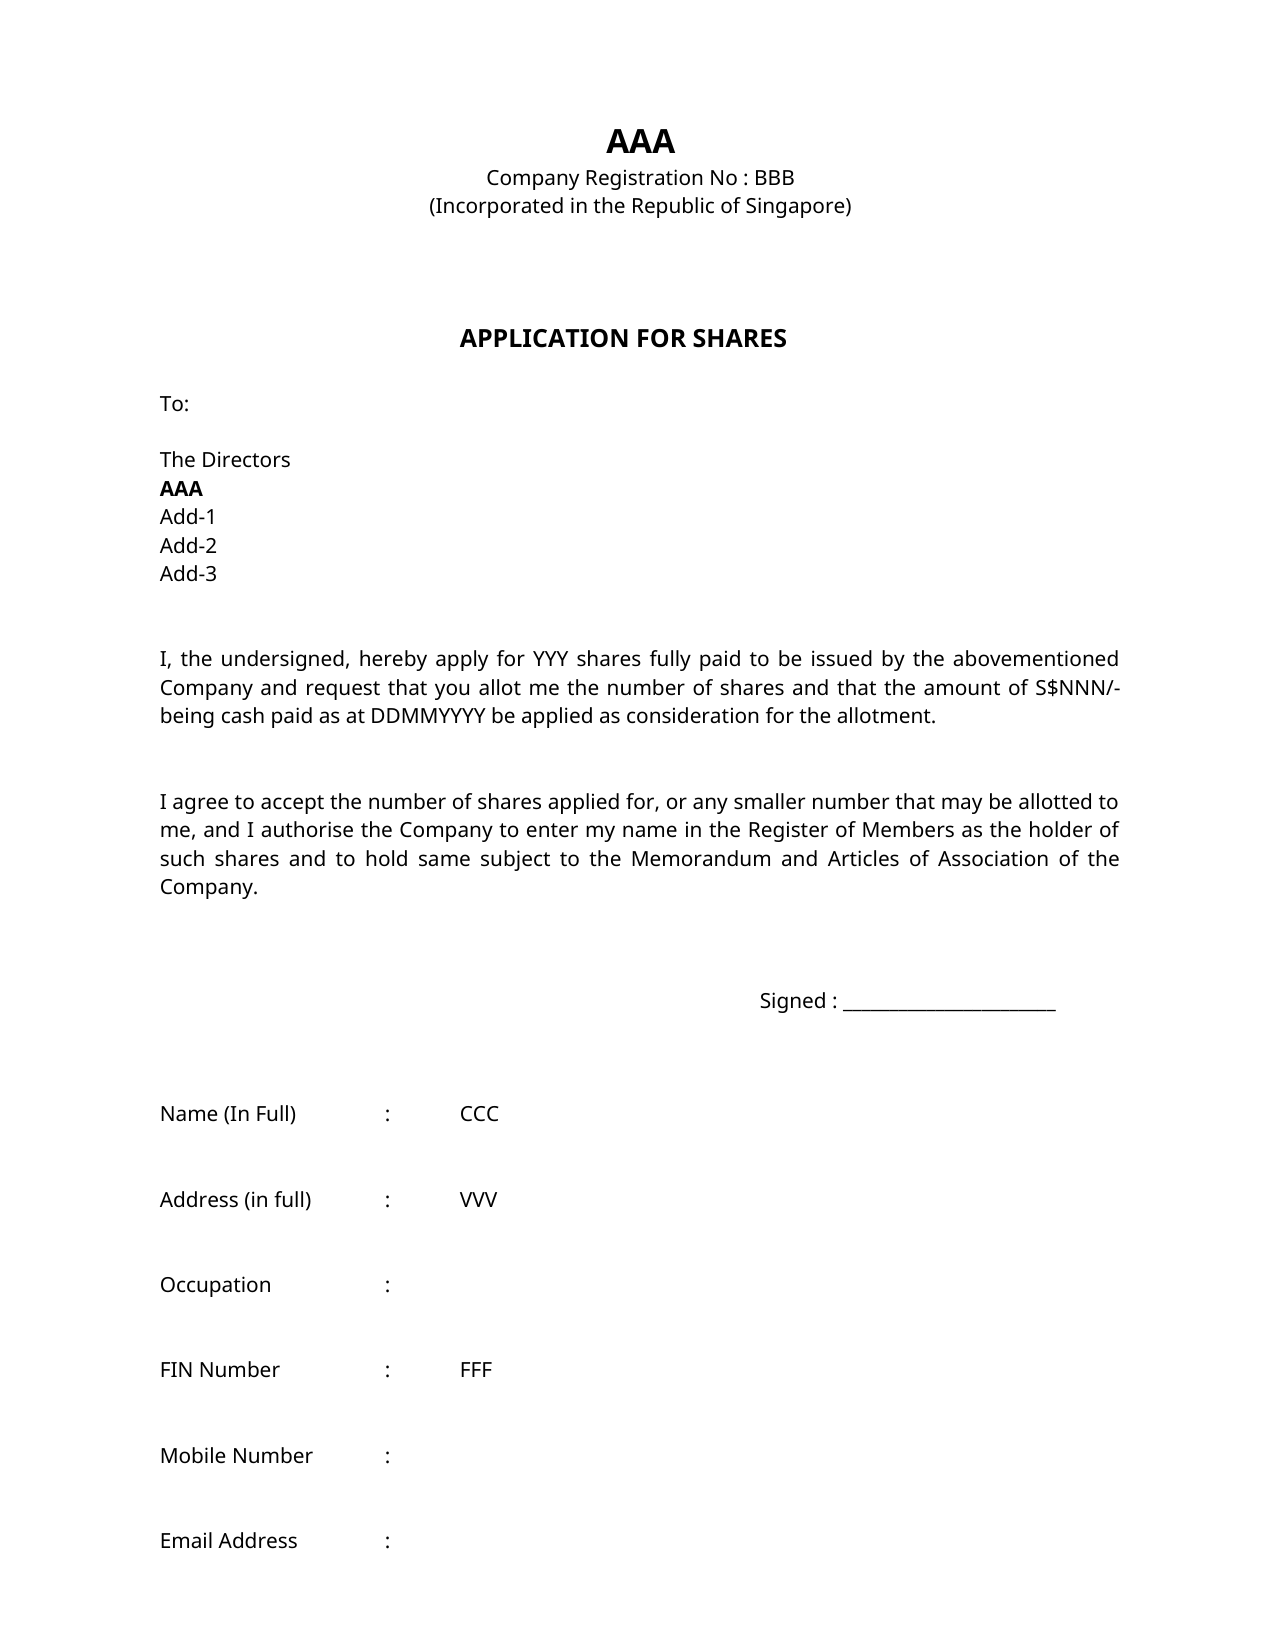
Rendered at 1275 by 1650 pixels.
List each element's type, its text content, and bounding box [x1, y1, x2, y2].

text I, the undersigned, hereby apply for YYY shares fully paid to be issued by the abovementioned Company and request that you allot me the number of shares and that the amount of S$NNN/- being cash paid as at DDMMYYYY be applied as consideration for the allotment. [159, 644, 1121, 730]
text APPLICATION FOR SHARES [384, 321, 1121, 354]
text Add-1 [159, 502, 1121, 531]
text Signed : _______________________ [684, 986, 1121, 1014]
text Address (in full) : VVV [159, 1185, 1121, 1213]
text To: [159, 389, 1121, 417]
text Mobile Number : [159, 1441, 1121, 1469]
text Add-2 [159, 531, 1121, 559]
text FIN Number : FFF [159, 1356, 1121, 1384]
text Occupation : [159, 1270, 1121, 1299]
text The Directors [159, 446, 1121, 474]
text Email Address : [159, 1526, 1121, 1554]
text AAA [159, 474, 1121, 502]
text Name (In Full) : CCC [159, 1099, 1121, 1128]
text I agree to accept the number of shares applied for, or any smaller number that may be allotted to me, and I authorise the Company to enter my name in the Register of Members as the holder of such shares and to hold same subject to the Memorandum and Articles of Association of the Company. [159, 787, 1121, 901]
text AAA [159, 117, 1121, 163]
text Company Registration No : BBB [159, 163, 1121, 191]
text Add-3 [159, 559, 1121, 588]
text (Incorporated in the Republic of Singapore) [159, 191, 1121, 220]
